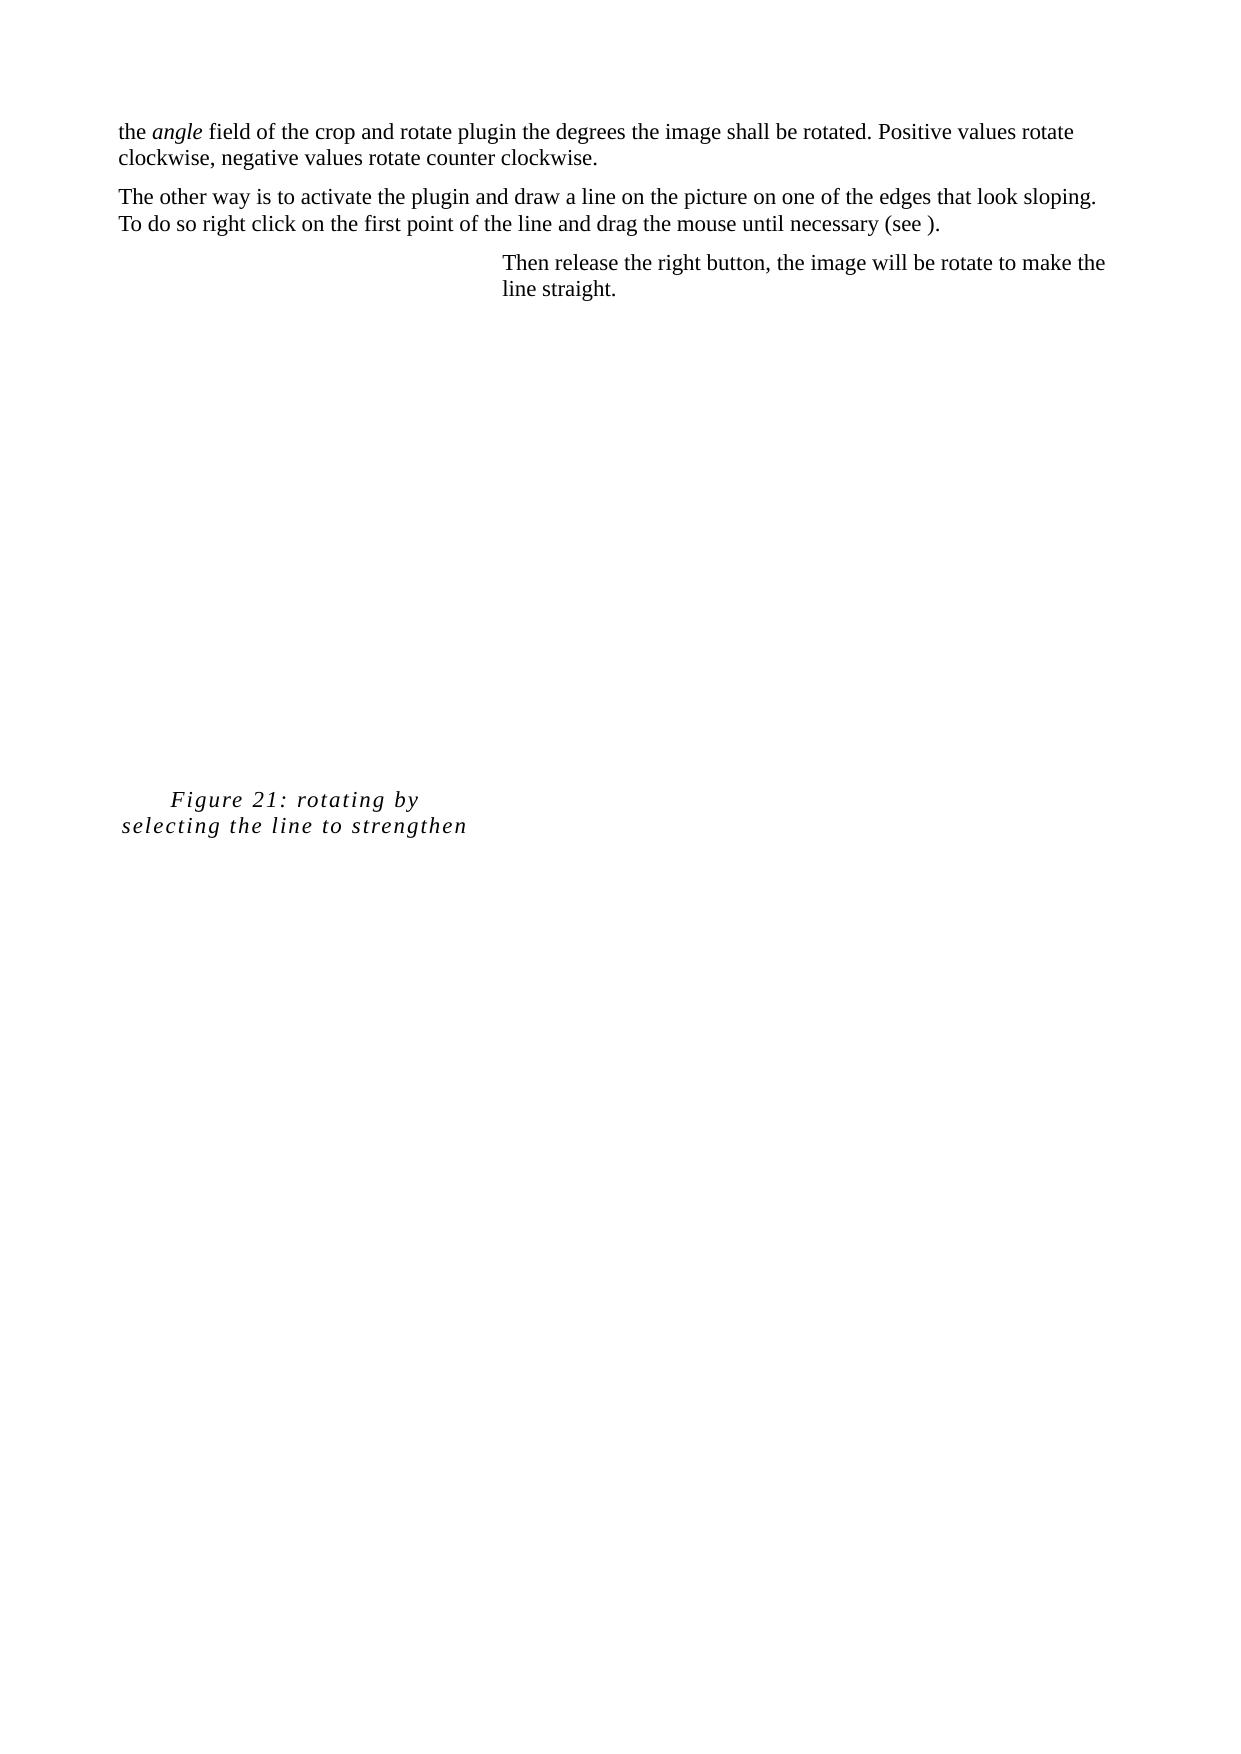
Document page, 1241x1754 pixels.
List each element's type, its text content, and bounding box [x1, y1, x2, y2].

text Then release the right button, the image will be rotate to make the line straight. [118, 248, 1122, 301]
text The other way is to activate the plugin and draw a line on the picture on one of the edges that look sloping. To do so right click on the first point of the line and drag the mouse until necessary (see ). [118, 183, 1122, 236]
text the angle field of the crop and rotate plugin the degrees the image shall be rotated. Positive values rotate clockwise, negative values rotate counter clockwise. [118, 118, 1122, 171]
text Figure 21: rotating by selecting the line to strengthen [118, 261, 472, 838]
